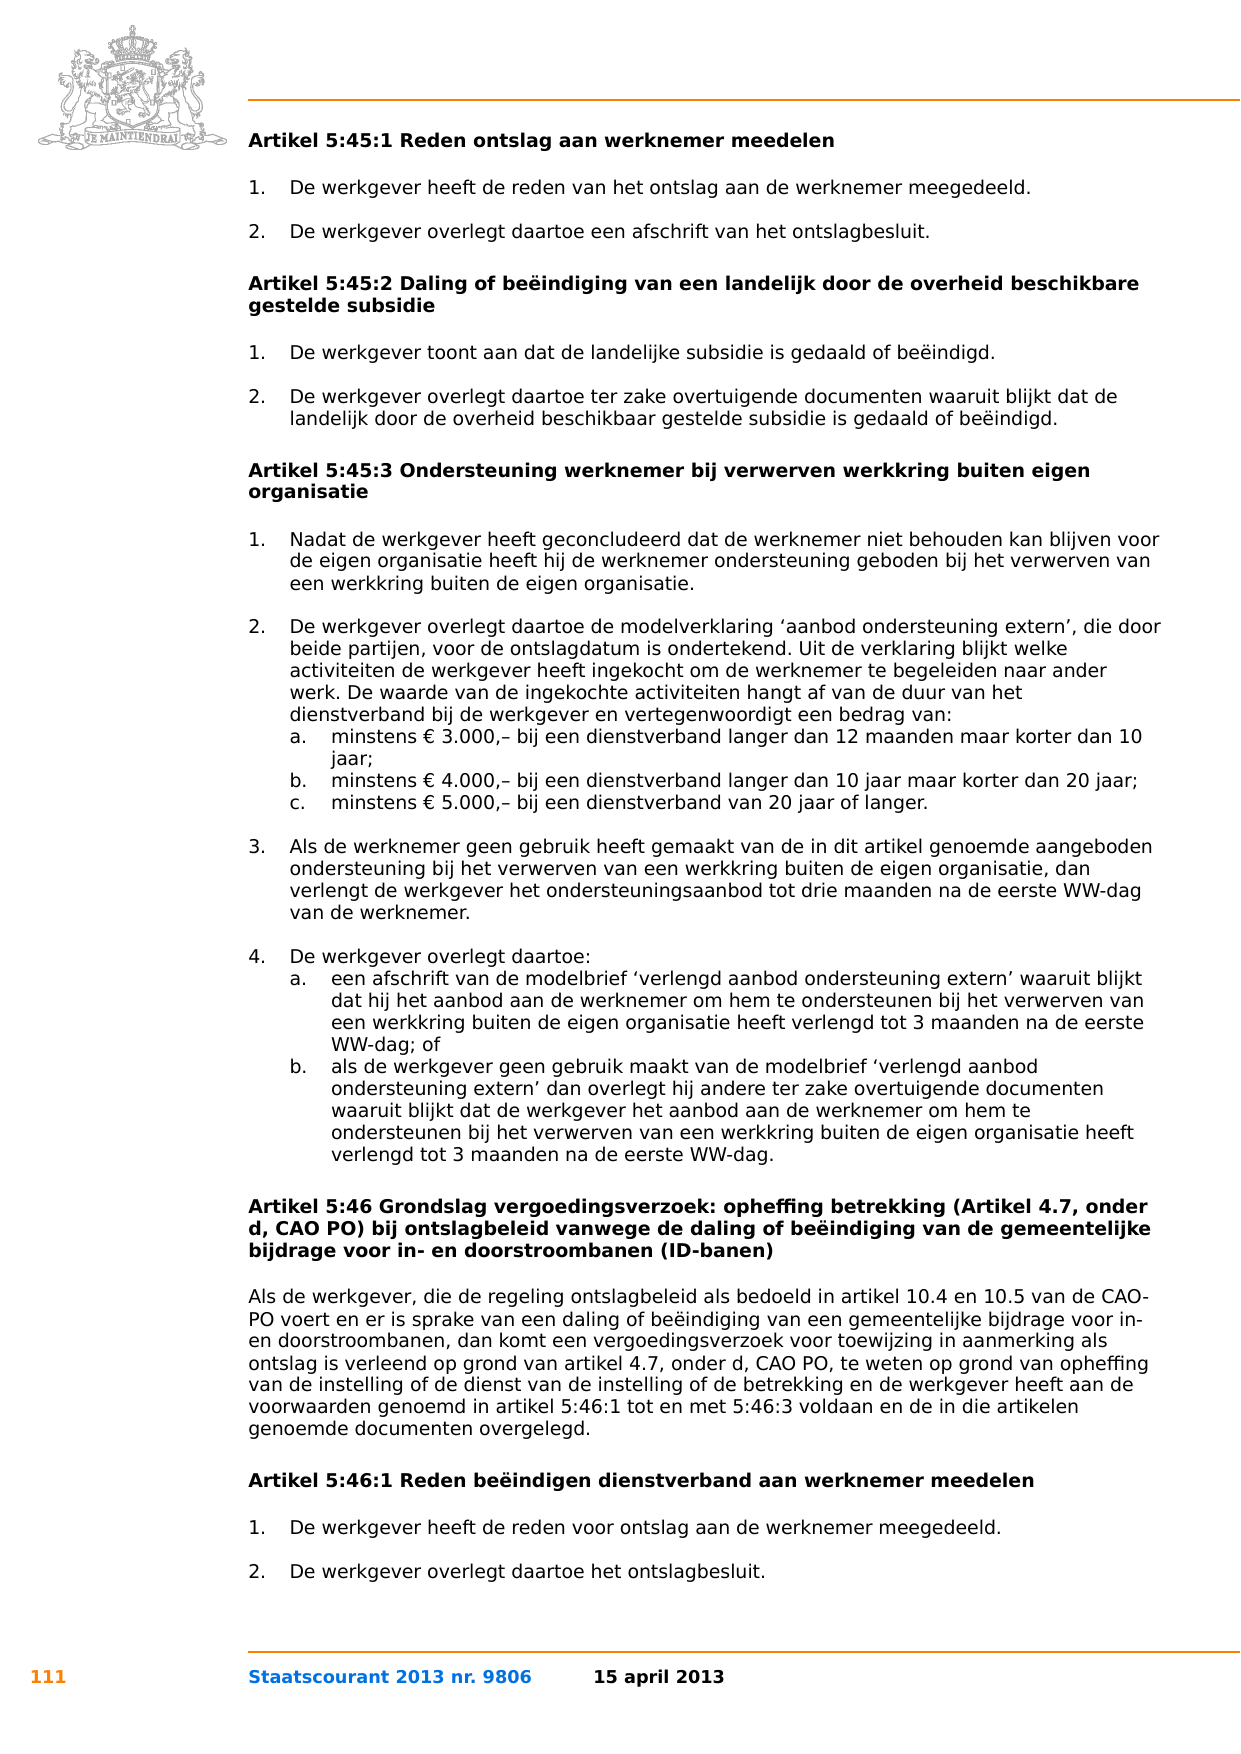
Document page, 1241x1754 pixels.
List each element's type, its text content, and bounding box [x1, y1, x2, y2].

text 2. De werkgever overlegt daartoe de modelverklaring ‘aanbod ondersteuning extern’, die door beide partijen, voor de ontslagdatum is ondertekend. Uit de verklaring blijkt welke activiteiten de werkgever heeft ingekocht om de werknemer te begeleiden naar ander werk. De waarde van de ingekochte activiteiten hangt af van de duur van het dienstverband bij de werkgever en vertegenwoordigt een bedrag van: [248, 616, 1163, 726]
subtitle Artikel 5:46:1 Reden beëindigen dienstverband aan werknemer meedelen [248, 1470, 1163, 1492]
subtitle Artikel 5:45:3 Ondersteuning werknemer bij verwerven werkkring buiten eigen organisatie [248, 459, 1163, 503]
text 1. De werkgever toont aan dat de landelijke subsidie is gedaald of beëindigd. [248, 342, 1163, 364]
text 4. De werkgever overlegt daartoe: [248, 946, 1163, 968]
subtitle Artikel 5:45:2 Daling of beëindiging van een landelijk door de overheid beschikbare gestelde subsidie [248, 273, 1163, 317]
text Als de werkgever, die de regeling ontslagbeleid als bedoeld in artikel 10.4 en 10.5 van de CAO-PO voert en er is sprake van een daling of beëindiging van een gemeentelijke bijdrage voor in- en doorstroombanen, dan komt een vergoedingsverzoek voor toewijzing in aanmerking als ontslag is verleend op grond van artikel 4.7, onder d, CAO PO, te weten op grond van opheffing van de instelling of de dienst van de instelling of de betrekking en de werkgever heeft aan de voorwaarden genoemd in artikel 5:46:1 tot en met 5:46:3 voldaan en de in die artikelen genoemde documenten overgelegd. [248, 1286, 1163, 1440]
text a. minstens € 3.000,– bij een dienstverband langer dan 12 maanden maar korter dan 10 jaar; [289, 726, 1163, 770]
text 2. De werkgever overlegt daartoe het ontslagbesluit. [248, 1561, 1163, 1583]
text 1. De werkgever heeft de reden voor ontslag aan de werknemer meegedeeld. [248, 1517, 1163, 1539]
text 2. De werkgever overlegt daartoe een afschrift van het ontslagbesluit. [248, 221, 1163, 243]
subtitle Artikel 5:45:1 Reden ontslag aan werknemer meedelen [248, 130, 1163, 152]
text 1. Nadat de werkgever heeft geconcludeerd dat de werknemer niet behouden kan blijven voor de eigen organisatie heeft hij de werknemer ondersteuning geboden bij het verwerven van een werkkring buiten de eigen organisatie. [248, 528, 1163, 594]
text 2. De werkgever overlegt daartoe ter zake overtuigende documenten waaruit blijkt dat de landelijk door de overheid beschikbaar gestelde subsidie is gedaald of beëindigd. [248, 386, 1163, 429]
subtitle Artikel 5:46 Grondslag vergoedingsverzoek: opheffing betrekking (Artikel 4.7, onder d, CAO PO) bij ontslagbeleid vanwege de daling of beëindiging van de gemeentelijke bijdrage voor in- en doorstroombanen (ID-banen) [248, 1196, 1163, 1261]
text a. een afschrift van de modelbrief ‘verlengd aanbod ondersteuning extern’ waaruit blijkt dat hij het aanbod aan de werknemer om hem te ondersteunen bij het verwerven van een werkkring buiten de eigen organisatie heeft verlengd tot 3 maanden na de eerste WW-dag; of [289, 968, 1163, 1056]
picture [38, 25, 227, 150]
text c. minstens € 5.000,– bij een dienstverband van 20 jaar of langer. [289, 792, 1163, 814]
text 3. Als de werknemer geen gebruik heeft gemaakt van de in dit artikel genoemde aangeboden ondersteuning bij het verwerven van een werkkring buiten de eigen organisatie, dan verlengt de werkgever het ondersteuningsaanbod tot drie maanden na de eerste WW-dag van de werknemer. [248, 836, 1163, 924]
text 1. De werkgever heeft de reden van het ontslag aan de werknemer meegedeeld. [248, 177, 1163, 199]
text b. minstens € 4.000,– bij een dienstverband langer dan 10 jaar maar korter dan 20 jaar; [289, 770, 1163, 792]
text b. als de werkgever geen gebruik maakt van de modelbrief ‘verlengd aanbod ondersteuning extern’ dan overlegt hij andere ter zake overtuigende documenten waaruit blijkt dat de werkgever het aanbod aan de werknemer om hem te ondersteunen bij het verwerven van een werkkring buiten de eigen organisatie heeft verlengd tot 3 maanden na de eerste WW-dag. [289, 1056, 1163, 1166]
